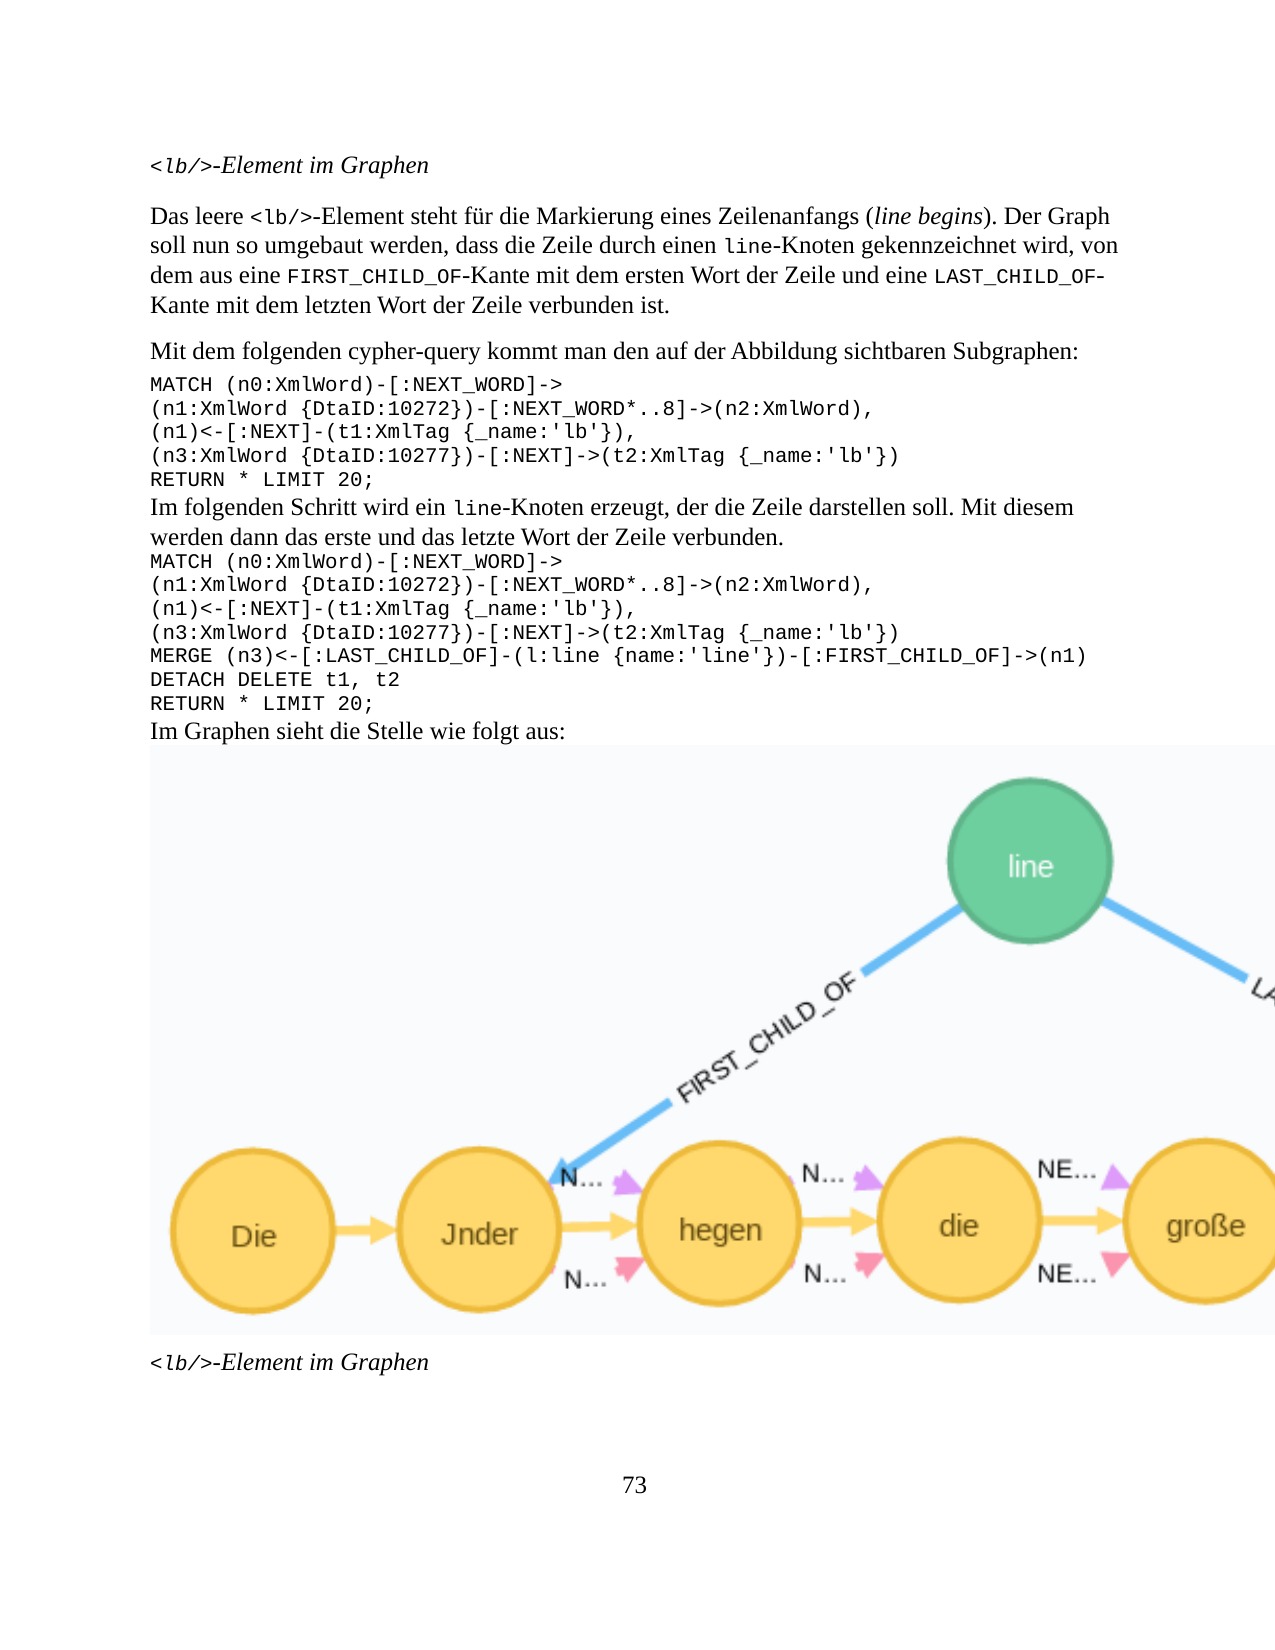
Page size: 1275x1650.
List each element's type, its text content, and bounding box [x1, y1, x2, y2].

text Im Graphen sieht die Stelle wie folgt aus: [150, 716, 1125, 745]
text DETACH DELETE t1, t2 [150, 669, 1125, 693]
text RETURN * LIMIT 20; [150, 469, 1125, 492]
text (n1)<-[:NEXT]-(t1:XmlTag {_name:'lb'}), [150, 598, 1125, 622]
text MATCH (n0:XmlWord)-[:NEXT_WORD]-> [150, 374, 1125, 398]
text RETURN * LIMIT 20; [150, 693, 1125, 716]
text (n1)<-[:NEXT]-(t1:XmlTag {_name:'lb'}), [150, 421, 1125, 445]
text <lb/>-Element im Graphen [150, 150, 1125, 179]
text (n1:XmlWord {DtaID:10272})-[:NEXT_WORD*..8]->(n2:XmlWord), [150, 574, 1125, 598]
text Das leere <lb/>-Element steht für die Markierung eines Zeilenanfangs (line begins). Der Graph soll nun so umgebaut werden, dass die Zeile durch einen line-Knoten gekennzeichnet wird, von dem aus eine FIRST_CHILD_OF-Kante mit dem ersten Wort der Zeile und eine LAST_CHILD_OF-Kante mit dem letzten Wort der Zeile verbunden ist. [150, 201, 1125, 318]
picture [150, 745, 1275, 1335]
text MATCH (n0:XmlWord)-[:NEXT_WORD]-> [150, 551, 1125, 574]
text (n3:XmlWord {DtaID:10277})-[:NEXT]->(t2:XmlTag {_name:'lb'}) [150, 622, 1125, 645]
text Im folgenden Schritt wird ein line-Knoten erzeugt, der die Zeile darstellen soll. Mit diesem werden dann das erste und das letzte Wort der Zeile verbunden. [150, 492, 1125, 551]
text (n3:XmlWord {DtaID:10277})-[:NEXT]->(t2:XmlTag {_name:'lb'}) [150, 445, 1125, 469]
text MERGE (n3)<-[:LAST_CHILD_OF]-(l:line {name:'line'})-[:FIRST_CHILD_OF]->(n1) [150, 645, 1125, 669]
text (n1:XmlWord {DtaID:10272})-[:NEXT_WORD*..8]->(n2:XmlWord), [150, 398, 1125, 421]
text Mit dem folgenden cypher-query kommt man den auf der Abbildung sichtbaren Subgraphen: [150, 336, 1125, 365]
text <lb/>-Element im Graphen [150, 1347, 1125, 1377]
